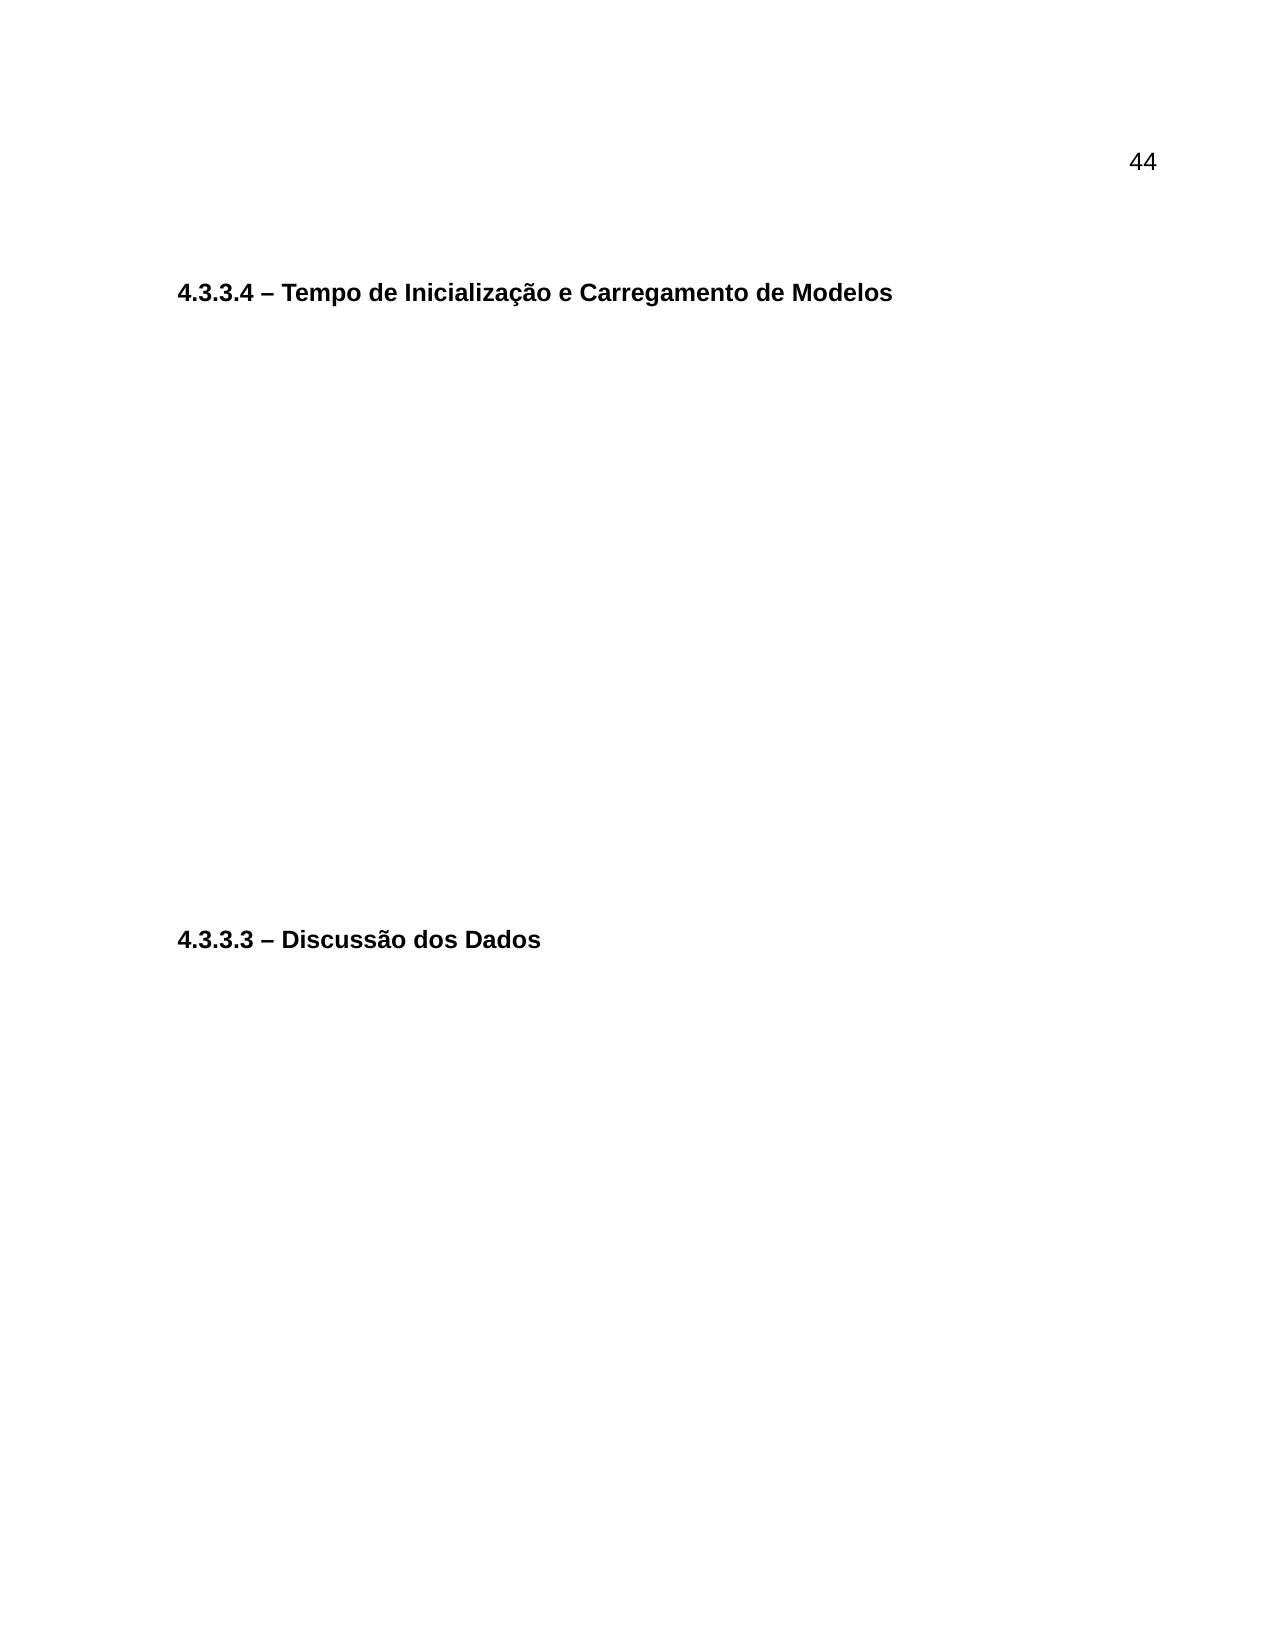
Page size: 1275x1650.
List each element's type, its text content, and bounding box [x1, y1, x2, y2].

subtitle 4.3.3.4 – Tempo de Inicialização e Carregamento de Modelos [177, 278, 1157, 307]
subtitle 4.3.3.3 – Discussão dos Dados [177, 925, 1157, 953]
